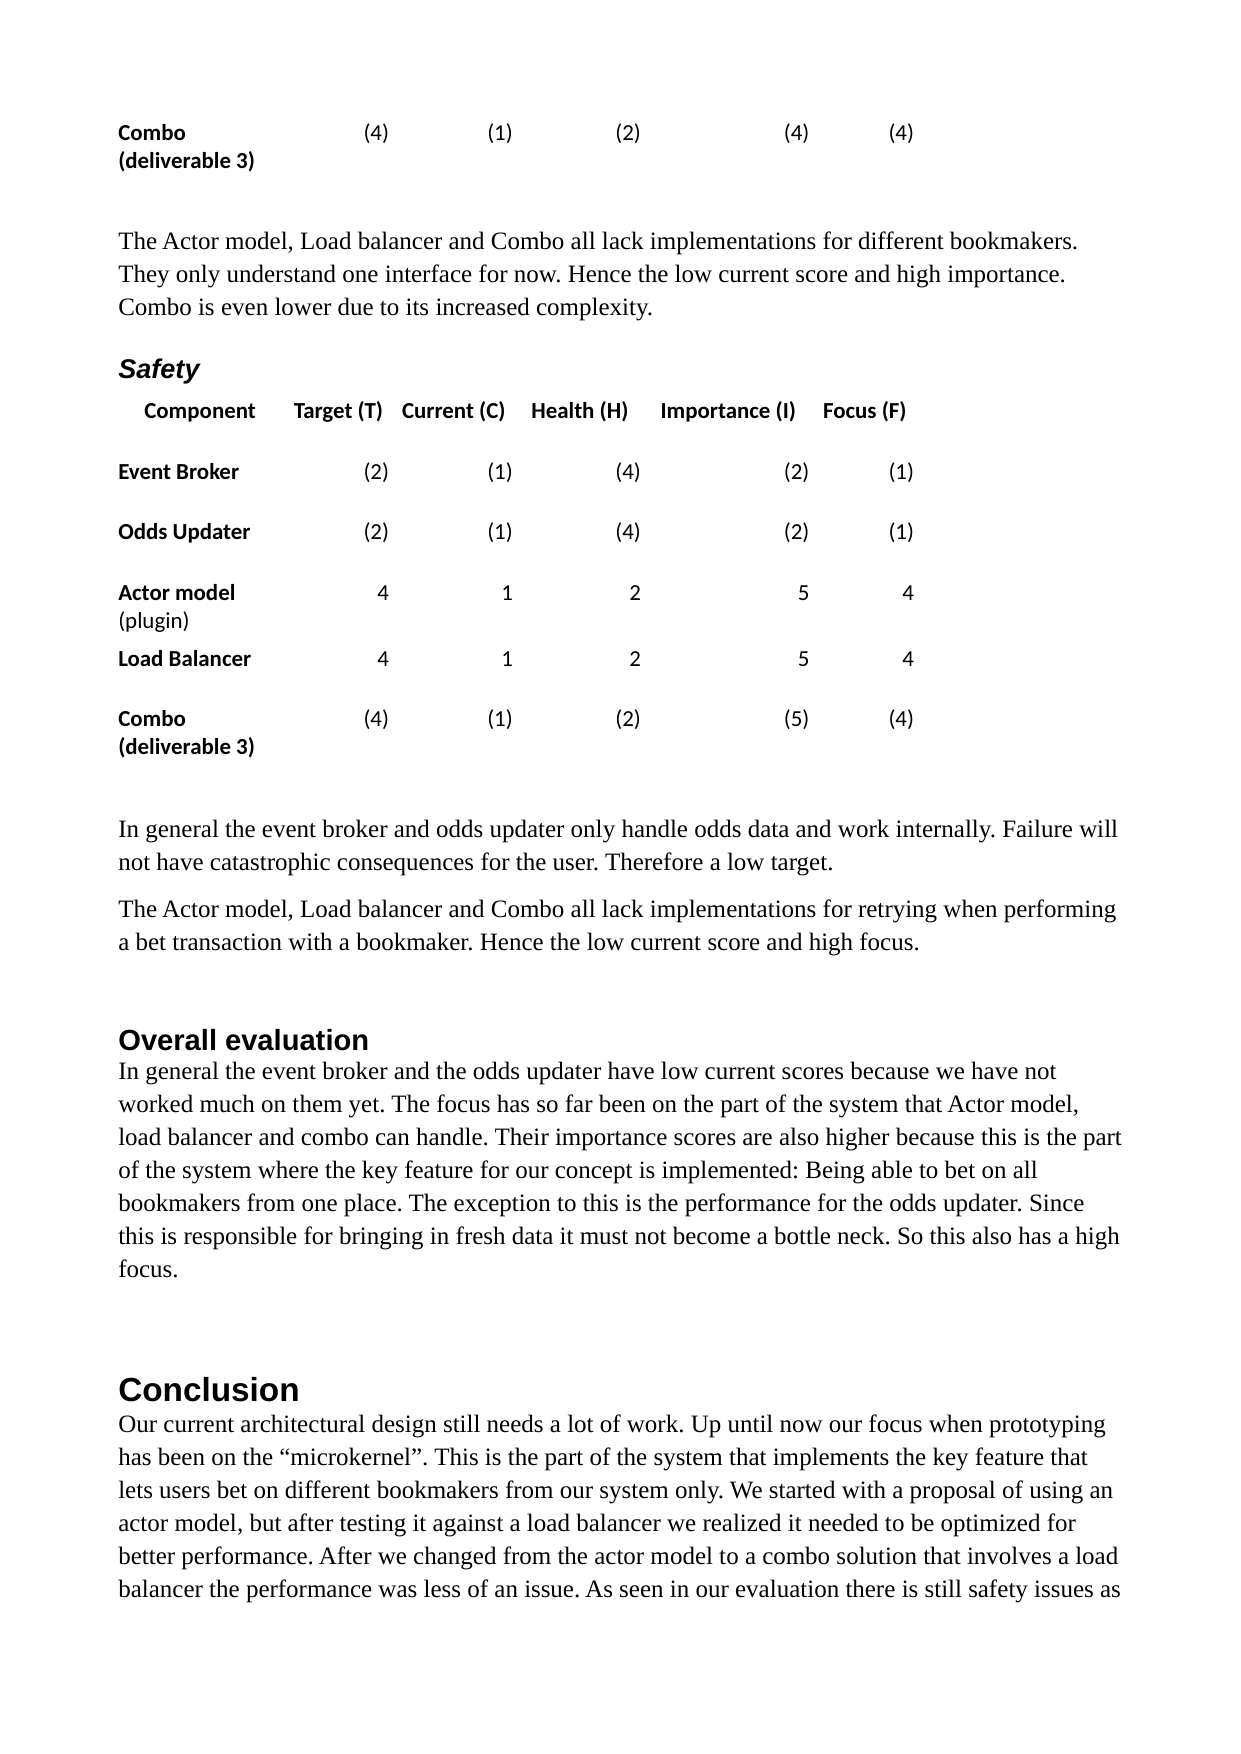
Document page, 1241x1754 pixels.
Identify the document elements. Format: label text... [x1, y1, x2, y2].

text In general the event broker and odds updater only handle odds data and work internally. Failure will not have catastrophic consequences for the user. Therefore a low target. [118, 814, 1122, 876]
text Our current architectural design still needs a lot of work. Up until now our focus when prototyping has been on the “microkernel”. This is the part of the system that implements the key feature that lets users bet on different bookmakers from our system only. We started with a proposal of using an actor model, but after testing it against a load balancer we realized it needed to be optimized for better performance. After we changed from the actor model to a combo solution that involves a load balancer the performance was less of an issue. As seen in our evaluation there is still safety issues as [118, 1409, 1122, 1603]
table_cell Combo (deliverable 3) [115, 704, 285, 766]
table_cell (2) [285, 518, 392, 578]
table_cell (5) [644, 704, 812, 766]
table_cell 2 [516, 644, 644, 704]
text The Actor model, Load balancer and Combo all lack implementations for retrying when performing a bet transaction with a bookmaker. Hence the low current score and high focus. [118, 894, 1122, 956]
table_cell (2) [516, 704, 644, 766]
table_cell 1 [392, 644, 516, 704]
table_cell 4 [285, 644, 392, 704]
table_cell 1 [392, 578, 516, 644]
table_cell Odds Updater [115, 518, 285, 578]
table_cell (1) [812, 518, 917, 578]
table_cell 2 [516, 578, 644, 644]
subtitle Conclusion [118, 1370, 1122, 1409]
table_cell (4) [812, 704, 917, 766]
table_cell 4 [812, 578, 917, 644]
table_cell (4) [516, 518, 644, 578]
table_cell 5 [644, 644, 812, 704]
table_cell Event Broker [115, 457, 285, 517]
text In general the event broker and the odds updater have low current scores because we have not worked much on them yet. The focus has so far been on the part of the system that Actor model, load balancer and combo can handle. Their importance scores are also higher because this is the part of the system where the key feature for our concept is implemented: Being able to bet on all bookmakers from one place. The exception to this is the performance for the odds updater. Since this is responsible for bringing in fresh data it must not become a bottle neck. So this also has a high focus. [118, 1056, 1122, 1283]
table_cell (4) [285, 704, 392, 766]
subtitle Overall evaluation [118, 1023, 1122, 1056]
table_header Importance (I) [644, 396, 812, 457]
table_header Focus (F) [812, 396, 917, 457]
table_cell 4 [812, 644, 917, 704]
table_cell (1) [392, 704, 516, 766]
table_cell Actor model (plugin) [115, 578, 285, 644]
table_cell (1) [812, 457, 917, 517]
table_cell (1) [392, 518, 516, 578]
table_cell (1) [392, 457, 516, 517]
table_cell (2) [285, 457, 392, 517]
table_header Target (T) [285, 396, 392, 457]
table_cell Load Balancer [115, 644, 285, 704]
table_cell (4) [285, 118, 392, 179]
table_header Health (H) [516, 396, 644, 457]
table_header Current (C) [392, 396, 516, 457]
table_cell (4) [516, 457, 644, 517]
table_cell (2) [644, 457, 812, 517]
table_header Component [115, 396, 285, 457]
table_cell (2) [516, 118, 644, 179]
table_cell Combo (deliverable 3) [115, 118, 285, 179]
text The Actor model, Load balancer and Combo all lack implementations for different bookmakers. They only understand one interface for now. Hence the low current score and high importance. Combo is even lower due to its increased complexity. [118, 226, 1122, 321]
table_cell 5 [644, 578, 812, 644]
table_cell (1) [392, 118, 516, 179]
table_cell (4) [812, 118, 917, 179]
subtitle Safety [118, 353, 1122, 384]
table_cell (4) [644, 118, 812, 179]
table_cell (2) [644, 518, 812, 578]
table_cell 4 [285, 578, 392, 644]
